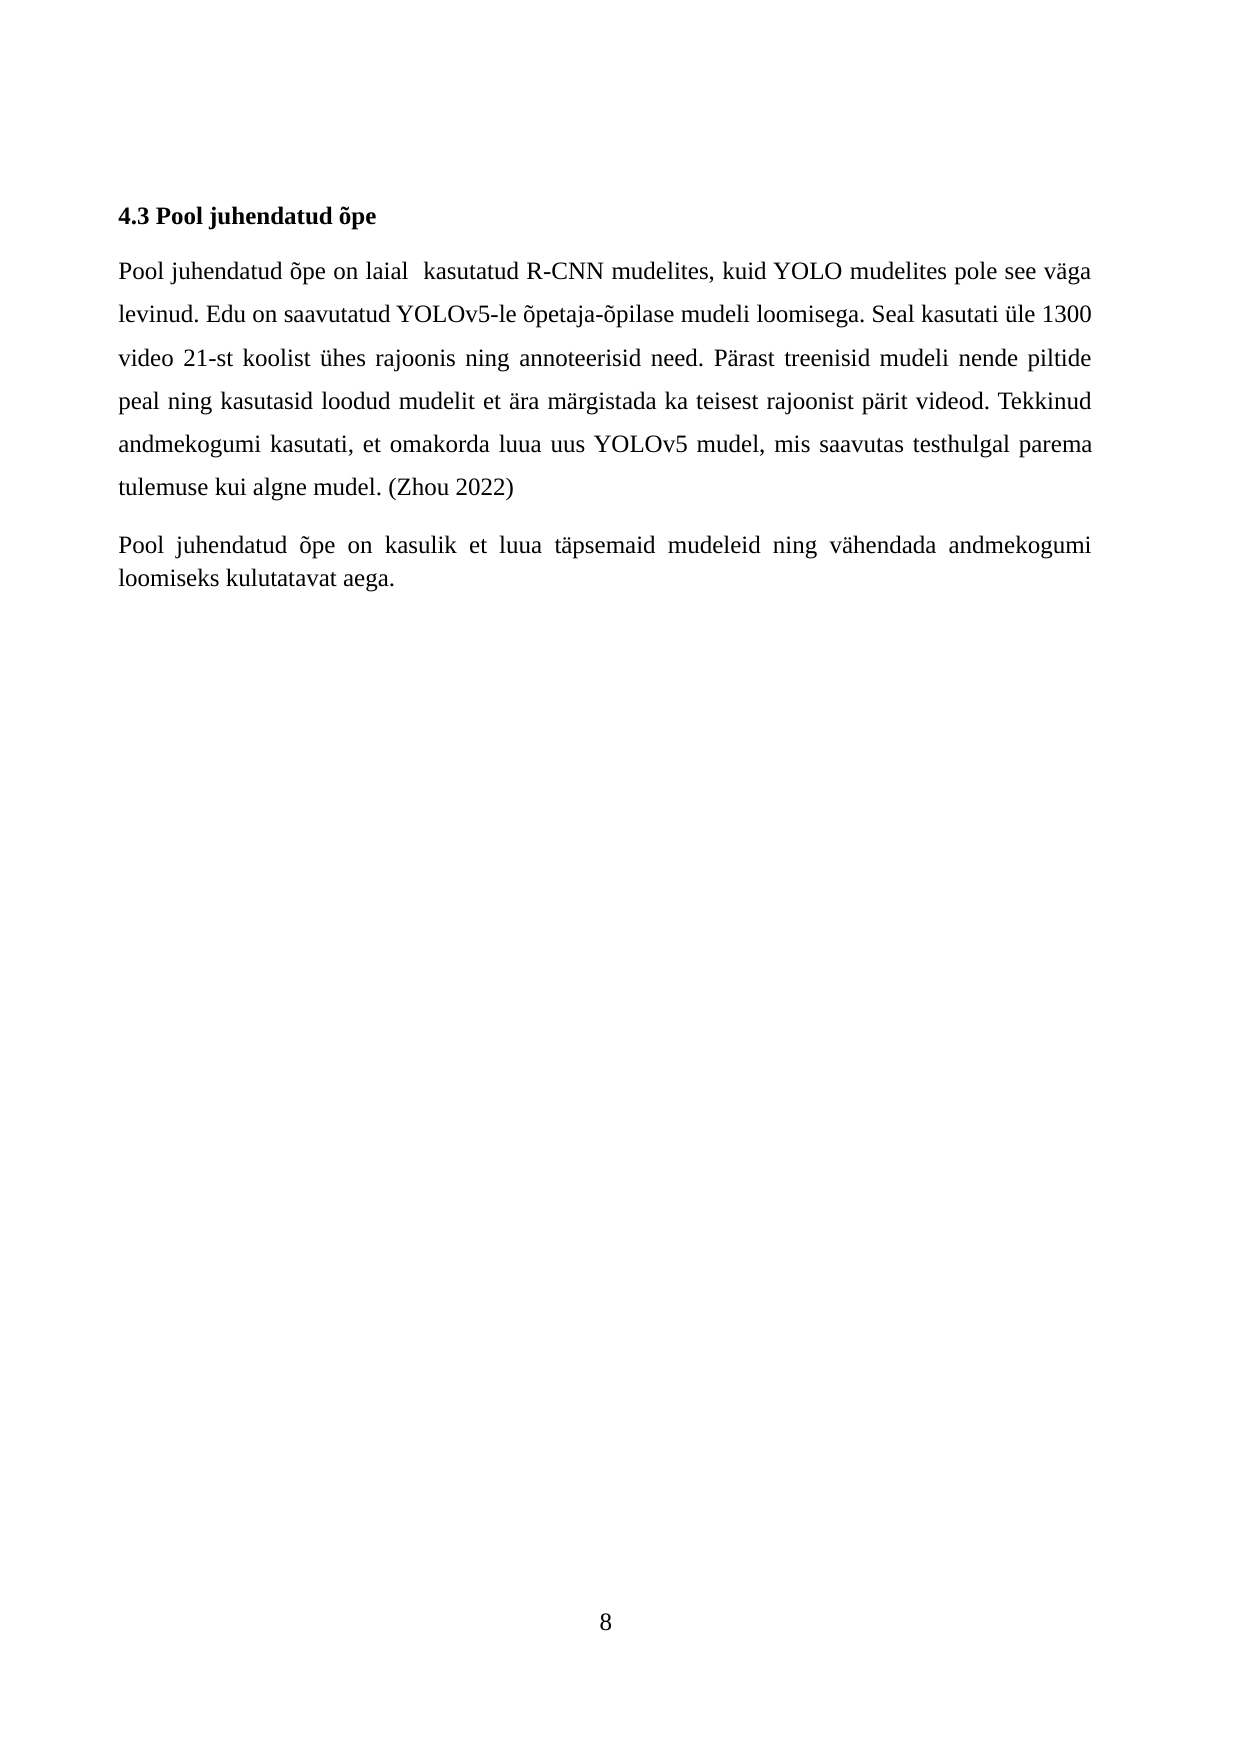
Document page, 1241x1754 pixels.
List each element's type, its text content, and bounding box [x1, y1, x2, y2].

text Pool juhendatud õpe on kasulik et luua täpsemaid mudeleid ning vähendada andmekogumi loomiseks kulutatavat aega. [118, 530, 1093, 592]
subtitle 4.3 Pool juhendatud õpe [118, 201, 1093, 229]
text Pool juhendatud õpe on laial kasutatud R-CNN mudelites, kuid YOLO mudelites pole see väga levinud. Edu on saavutatud YOLOv5-le õpetaja-õpilase mudeli loomisega. Seal kasutati üle 1300 video 21-st koolist ühes rajoonis ning annoteerisid need. Pärast treenisid mudeli nende piltide peal ning kasutasid loodud mudelit et ära märgistada ka teisest rajoonist pärit videod. Tekkinud andmekogumi kasutati, et omakorda luua uus YOLOv5 mudel, mis saavutas testhulgal parema tulemuse kui algne mudel. (Zhou 2022) [118, 256, 1093, 501]
